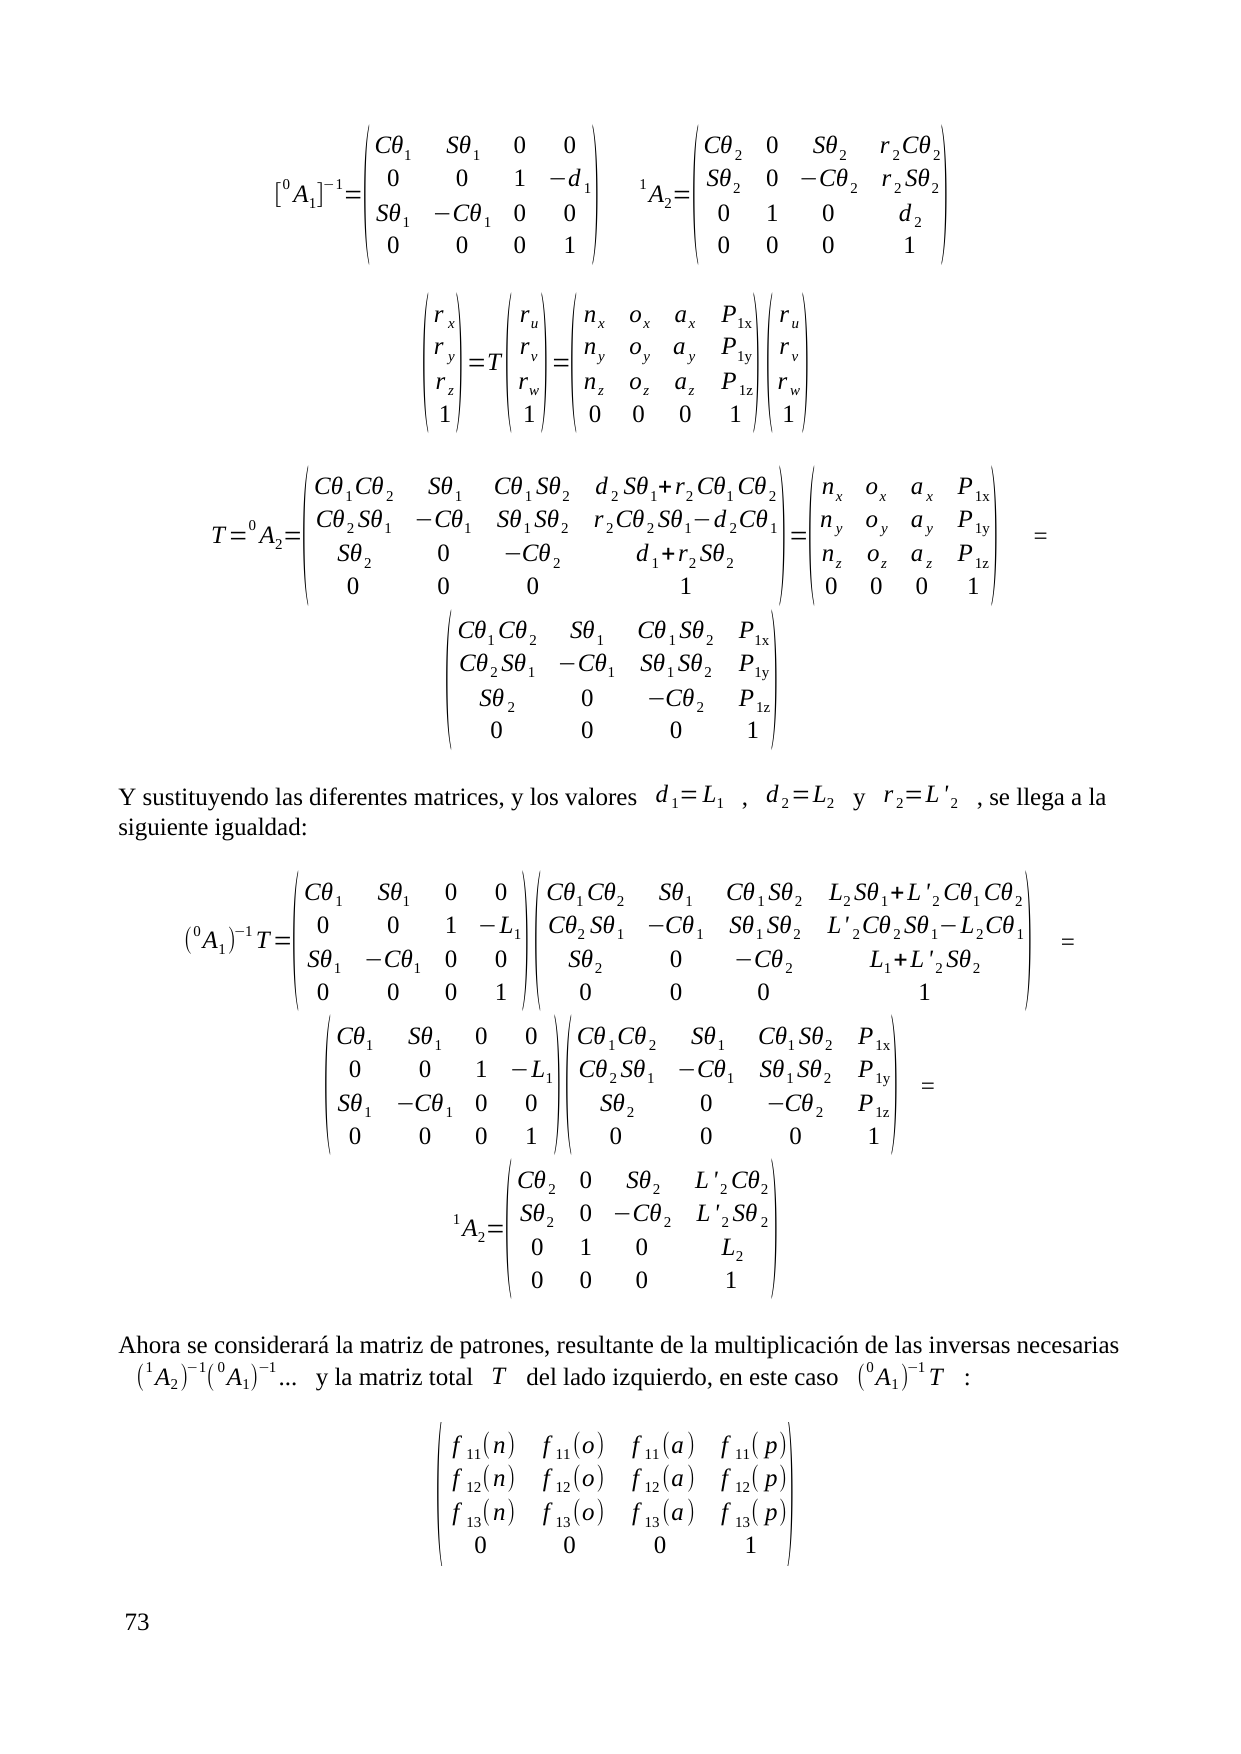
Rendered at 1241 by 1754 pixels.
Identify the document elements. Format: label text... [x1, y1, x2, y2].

text Y sustituyendo las diferentes matrices, y los valores,y, se llega a la siguiente igualdad: [118, 780, 1122, 840]
text = [118, 463, 1122, 607]
text = [118, 1013, 1122, 1157]
text Ahora se considerará la matriz de patrones, resultante de la multiplicación de las inversas necesarias y la matriz totaldel lado izquierdo, en este caso: [118, 1330, 1122, 1393]
text = [118, 869, 1122, 1013]
